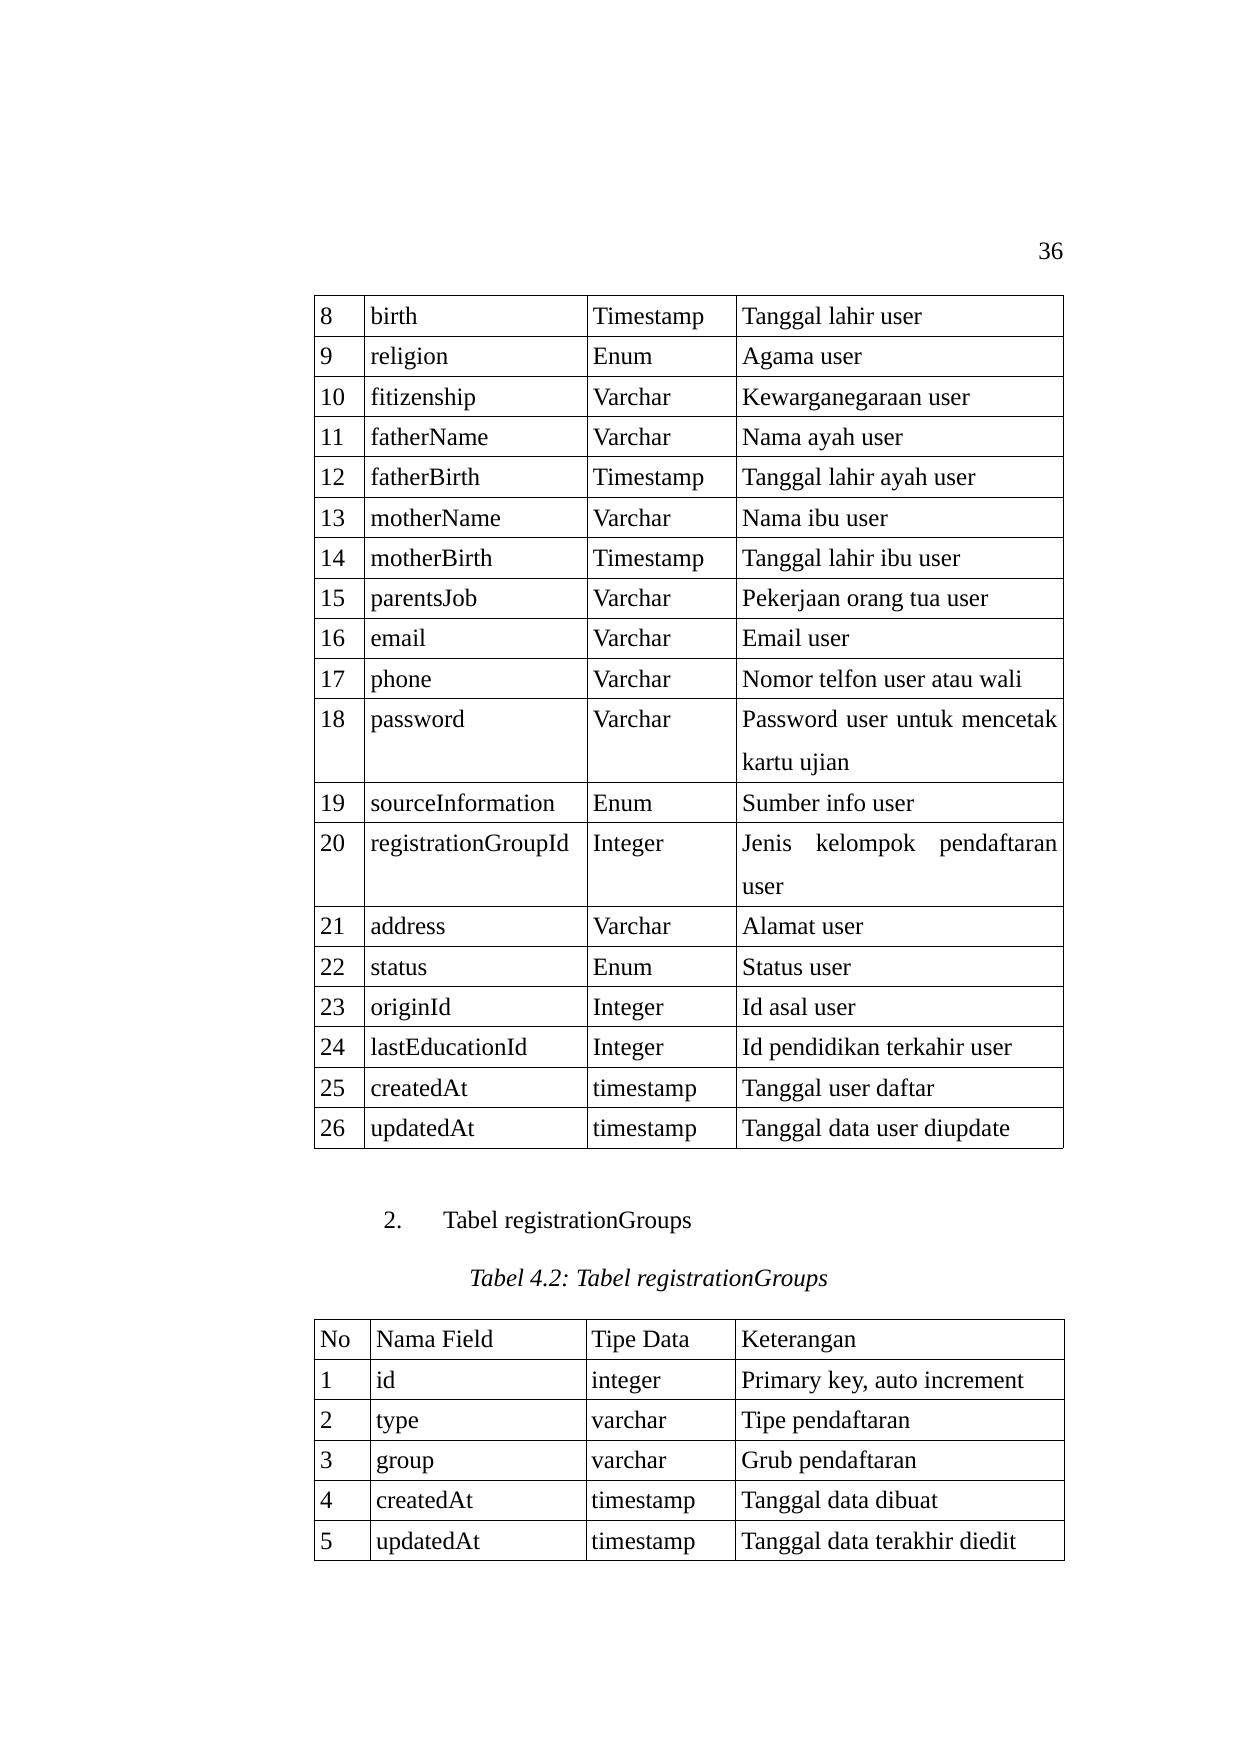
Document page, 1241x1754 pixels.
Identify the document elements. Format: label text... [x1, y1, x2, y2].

table_cell Jenis kelompok pendaftaran user [737, 823, 1063, 906]
table_cell 25 [315, 1068, 364, 1107]
table_cell 4 [315, 1481, 370, 1520]
table_cell Enum [588, 947, 736, 986]
table_cell group [371, 1441, 586, 1480]
table_cell 15 [315, 579, 364, 618]
table_cell 2 [315, 1400, 370, 1439]
table_cell Nomor telfon user atau wali [737, 659, 1063, 698]
table_cell Id asal user [737, 987, 1063, 1026]
table_cell birth [365, 296, 587, 336]
table_cell timestamp [587, 1481, 735, 1520]
table_cell Enum [588, 337, 736, 376]
table_cell Alamat user [737, 907, 1063, 946]
table_cell createdAt [371, 1481, 586, 1520]
table_cell Id pendidikan terkahir user [737, 1027, 1063, 1067]
table_cell Tanggal data terakhir diedit [736, 1521, 1064, 1560]
table_header No [315, 1320, 370, 1359]
table_header Tipe Data [587, 1320, 735, 1359]
table_cell timestamp [588, 1068, 736, 1107]
table_cell 19 [315, 783, 364, 822]
table_cell Status user [737, 947, 1063, 986]
table_cell Enum [588, 783, 736, 822]
table_cell Tanggal lahir ibu user [737, 538, 1063, 577]
table_cell 5 [315, 1521, 370, 1560]
table_cell 20 [315, 823, 364, 906]
table_cell Primary key, auto increment [736, 1360, 1064, 1399]
table_cell Varchar [588, 699, 736, 782]
table_cell 3 [315, 1441, 370, 1480]
table_cell sourceInformation [365, 783, 587, 822]
table_cell Varchar [588, 659, 736, 698]
table_cell Sumber info user [737, 783, 1063, 822]
table_cell Tanggal lahir user [737, 296, 1063, 336]
table_cell 11 [315, 417, 364, 456]
table_cell updatedAt [371, 1521, 586, 1560]
table_cell 8 [315, 296, 364, 336]
table_cell Integer [588, 1027, 736, 1067]
table_cell Nama ayah user [737, 417, 1063, 456]
table_cell address [365, 907, 587, 946]
table_cell Varchar [588, 619, 736, 658]
table_cell phone [365, 659, 587, 698]
table_cell 12 [315, 457, 364, 497]
table_cell motherName [365, 498, 587, 537]
table_cell Tanggal data dibuat [736, 1481, 1064, 1520]
table_cell type [371, 1400, 586, 1439]
table_cell Email user [737, 619, 1063, 658]
table_cell Timestamp [588, 457, 736, 497]
table_cell 14 [315, 538, 364, 577]
table_cell Varchar [588, 907, 736, 946]
table_cell motherBirth [365, 538, 587, 577]
table_cell 26 [315, 1108, 364, 1147]
table_cell 13 [315, 498, 364, 537]
table_cell fatherName [365, 417, 587, 456]
table_cell Password user untuk mencetak kartu ujian [737, 699, 1063, 782]
table_cell 18 [315, 699, 364, 782]
table_cell registrationGroupId [365, 823, 587, 906]
table_cell timestamp [587, 1521, 735, 1560]
table_cell Tipe pendaftaran [736, 1400, 1064, 1439]
table_cell email [365, 619, 587, 658]
table_cell 23 [315, 987, 364, 1026]
table_cell Tanggal user daftar [737, 1068, 1063, 1107]
table_cell Agama user [737, 337, 1063, 376]
table_cell id [371, 1360, 586, 1399]
table_cell createdAt [365, 1068, 587, 1107]
table_cell lastEducationId [365, 1027, 587, 1067]
table_cell Varchar [588, 498, 736, 537]
table_cell 22 [315, 947, 364, 986]
table_cell 9 [315, 337, 364, 376]
table_cell 10 [315, 377, 364, 416]
table_cell fitizenship [365, 377, 587, 416]
table_cell Tanggal data user diupdate [737, 1108, 1063, 1147]
table_cell status [365, 947, 587, 986]
table_cell originId [365, 987, 587, 1026]
table_cell Varchar [588, 377, 736, 416]
table_cell Varchar [588, 579, 736, 618]
table_header Nama Field [371, 1320, 586, 1359]
table_header Keterangan [736, 1320, 1064, 1359]
table_cell Integer [588, 987, 736, 1026]
table_cell Timestamp [588, 296, 736, 336]
table_cell Tanggal lahir ayah user [737, 457, 1063, 497]
table_cell 21 [315, 907, 364, 946]
table_cell updatedAt [365, 1108, 587, 1147]
table_cell Integer [588, 823, 736, 906]
table_cell Grub pendaftaran [736, 1441, 1064, 1480]
table_cell fatherBirth [365, 457, 587, 497]
table_cell Varchar [588, 417, 736, 456]
table_cell 1 [315, 1360, 370, 1399]
table_cell 16 [315, 619, 364, 658]
table_cell integer [587, 1360, 735, 1399]
table_cell 17 [315, 659, 364, 698]
table_cell 24 [315, 1027, 364, 1067]
table_cell Timestamp [588, 538, 736, 577]
table_cell Pekerjaan orang tua user [737, 579, 1063, 618]
table_cell religion [365, 337, 587, 376]
table_cell varchar [587, 1441, 735, 1480]
table_cell varchar [587, 1400, 735, 1439]
list Tabel registrationGroups [383, 1205, 1063, 1234]
text Tabel 4.2: Tabel registrationGroups [236, 1263, 1063, 1292]
table_cell Kewarganegaraan user [737, 377, 1063, 416]
table_cell timestamp [588, 1108, 736, 1147]
table_cell password [365, 699, 587, 782]
table_cell Nama ibu user [737, 498, 1063, 537]
table_cell parentsJob [365, 579, 587, 618]
